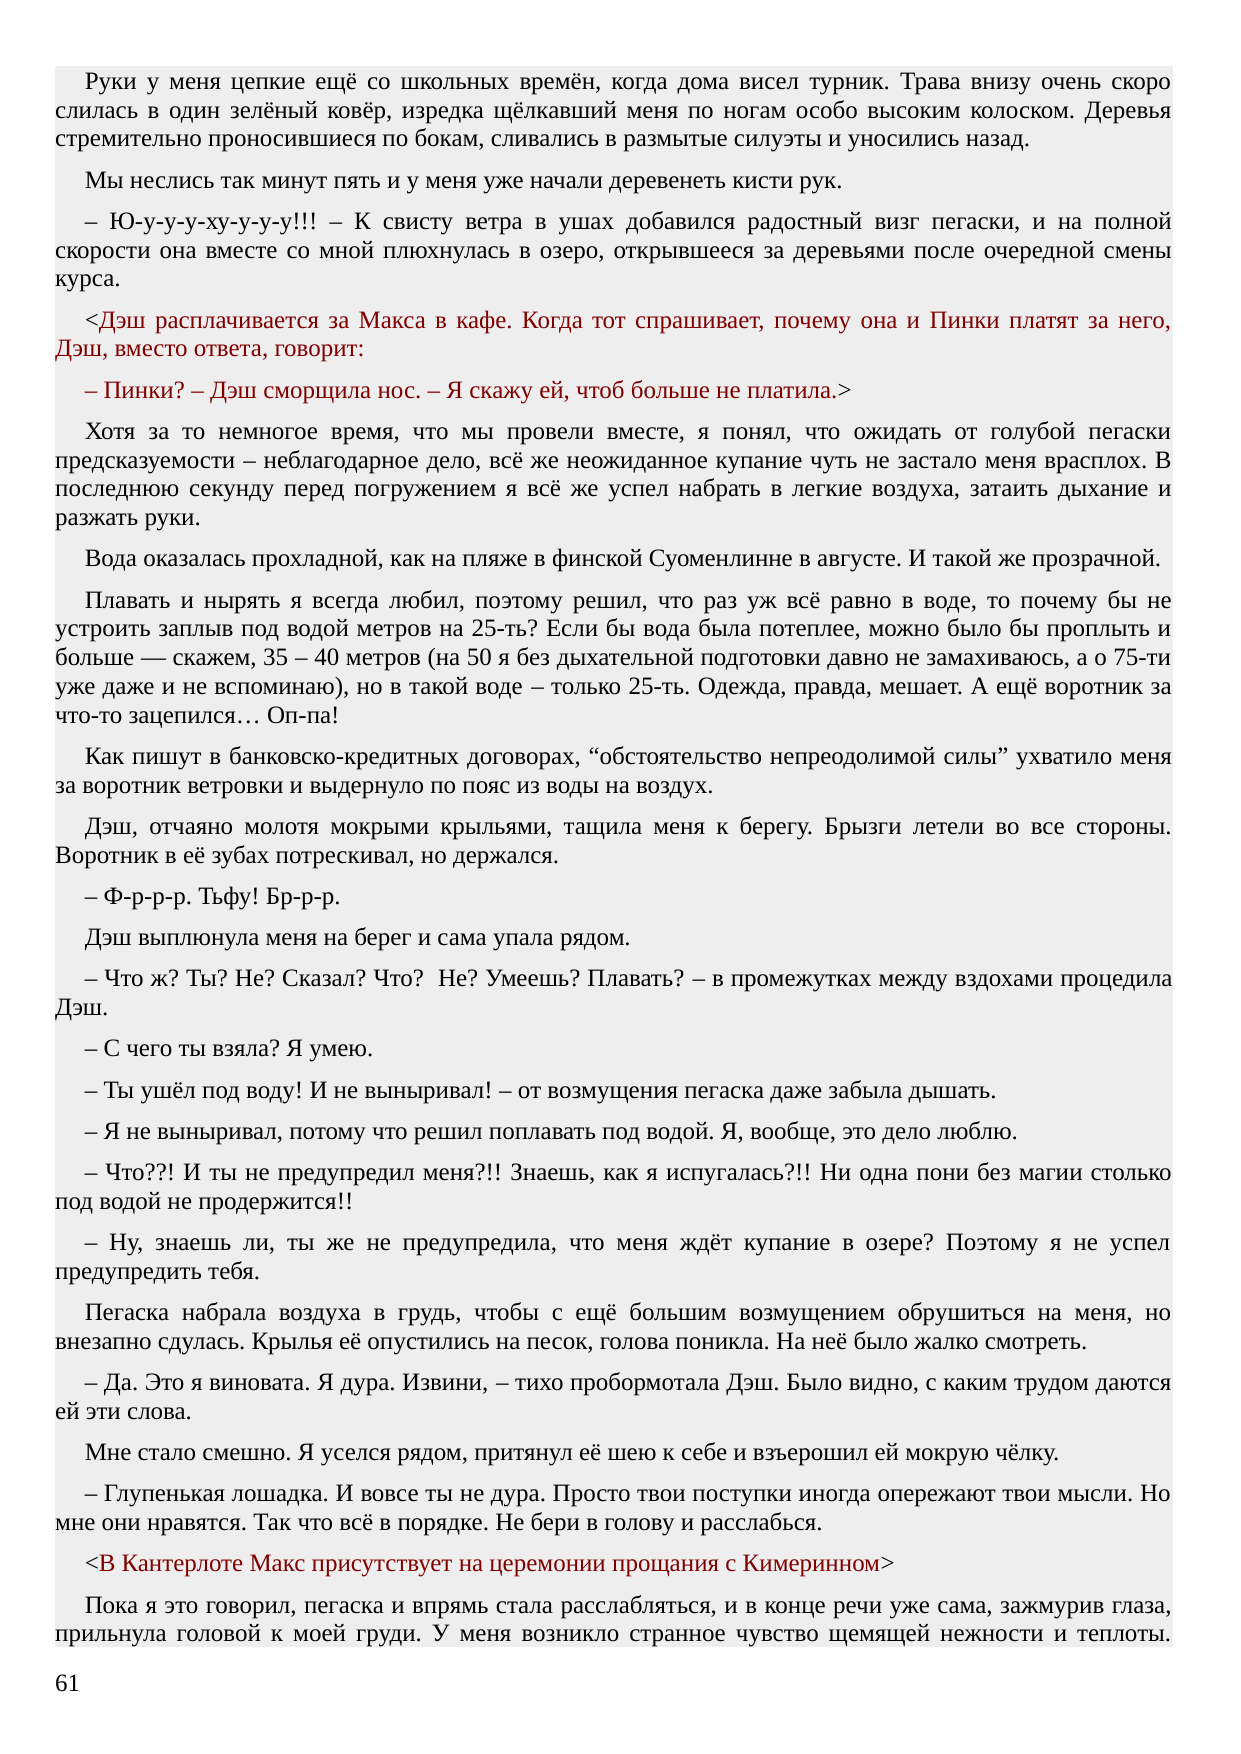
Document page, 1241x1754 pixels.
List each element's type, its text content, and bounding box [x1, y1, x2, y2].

text Пока я это говорил, пегаска и впрямь стала расслабляться, и в конце речи уже сама, зажмурив глаза, прильнула головой к моей груди. У меня возникло странное чувство щемящей нежности и теплоты. [55, 1590, 1173, 1647]
text Пегаска набрала воздуха в грудь, чтобы с ещё большим возмущением обрушиться на меня, но внезапно сдулась. Крылья её опустились на песок, голова поникла. На неё было жалко смотреть. [55, 1297, 1173, 1355]
text <В Кантерлоте Макс присутствует на церемонии прощания с Кимеринном> [55, 1548, 1173, 1577]
text Мы неслись так минут пять и у меня уже начали деревенеть кисти рук. [55, 165, 1173, 193]
text – Я не выныривал, потому что решил поплавать под водой. Я, вообще, это дело люблю. [55, 1116, 1173, 1145]
text Руки у меня цепкие ещё со школьных времён, когда дома висел турник. Трава внизу очень скоро слилась в один зелёный ковёр, изредка щёлкавший меня по ногам особо высоким колоском. Деревья стремительно проносившиеся по бокам, сливались в размытые силуэты и уносились назад. [55, 66, 1173, 152]
text – Глупенькая лошадка. И вовсе ты не дура. Просто твои поступки иногда опережают твои мысли. Но мне они нравятся. Так что всё в порядке. Не бери в голову и расслабься. [55, 1478, 1173, 1536]
text – Пинки? – Дэш сморщила нос. – Я скажу ей, чтоб больше не платила.> [55, 375, 1173, 403]
text – Ну, знаешь ли, ты же не предупредила, что меня ждёт купание в озере? Поэтому я не успел предупредить тебя. [55, 1227, 1173, 1285]
text Дэш выплюнула меня на берег и сама упала рядом. [55, 922, 1173, 951]
text – Ты ушёл под воду! И не выныривал! – от возмущения пегаска даже забыла дышать. [55, 1075, 1173, 1103]
text Плавать и нырять я всегда любил, поэтому решил, что раз уж всё равно в воде, то почему бы не устроить заплыв под водой метров на 25-ть? Если бы вода была потеплее, можно было бы проплыть и больше — скажем, 35 – 40 метров (на 50 я без дыхательной подготовки давно не замахиваюсь, а о 75-ти уже даже и не вспоминаю), но в такой воде – только 25-ть. Одежда, правда, мешает. А ещё воротник за что-то зацепился… Оп-па! [55, 585, 1173, 728]
text – Что ж? Ты? Не? Сказал? Что? Не? Умеешь? Плавать? – в промежутках между вздохами процедила Дэш. [55, 963, 1173, 1021]
text Вода оказалась прохладной, как на пляже в финской Суоменлинне в августе. И такой же прозрачной. [55, 543, 1173, 572]
text Дэш, отчаяно молотя мокрыми крыльями, тащила меня к берегу. Брызги летели во все стороны. Воротник в её зубах потрескивал, но держался. [55, 811, 1173, 868]
text – Что??! И ты не предупредил меня?!! Знаешь, как я испугалась?!! Ни одна пони без магии столько под водой не продержится!! [55, 1157, 1173, 1215]
text – Ю-у-у-у-ху-у-у-у!!! – К свисту ветра в ушах добавился радостный визг пегаски, и на полной скорости она вместе со мной плюхнулась в озеро, открывшееся за деревьями после очередной смены курса. [55, 206, 1173, 292]
text Хотя за то немногое время, что мы провели вместе, я понял, что ожидать от голубой пегаски предсказуемости – неблагодарное дело, всё же неожиданное купание чуть не застало меня врасплох. В последнюю секунду перед погружением я всё же успел набрать в легкие воздуха, затаить дыхание и разжать руки. [55, 416, 1173, 531]
text Как пишут в банковско-кредитных договорах, “обстоятельство непреодолимой силы” ухватило меня за воротник ветровки и выдернуло по пояс из воды на воздух. [55, 741, 1173, 798]
text – Ф-р-р-р. Тьфу! Бр-р-р. [55, 881, 1173, 910]
text – Да. Это я виновата. Я дура. Извини, – тихо пробормотала Дэш. Было видно, с каким трудом даются ей эти слова. [55, 1367, 1173, 1425]
text – С чего ты взяла? Я умею. [55, 1033, 1173, 1062]
text <Дэш расплачивается за Макса в кафе. Когда тот спрашивает, почему она и Пинки платят за него, Дэш, вместо ответа, говорит: [55, 305, 1173, 362]
text Мне стало смешно. Я уселся рядом, притянул её шею к себе и взъерошил ей мокрую чёлку. [55, 1437, 1173, 1466]
